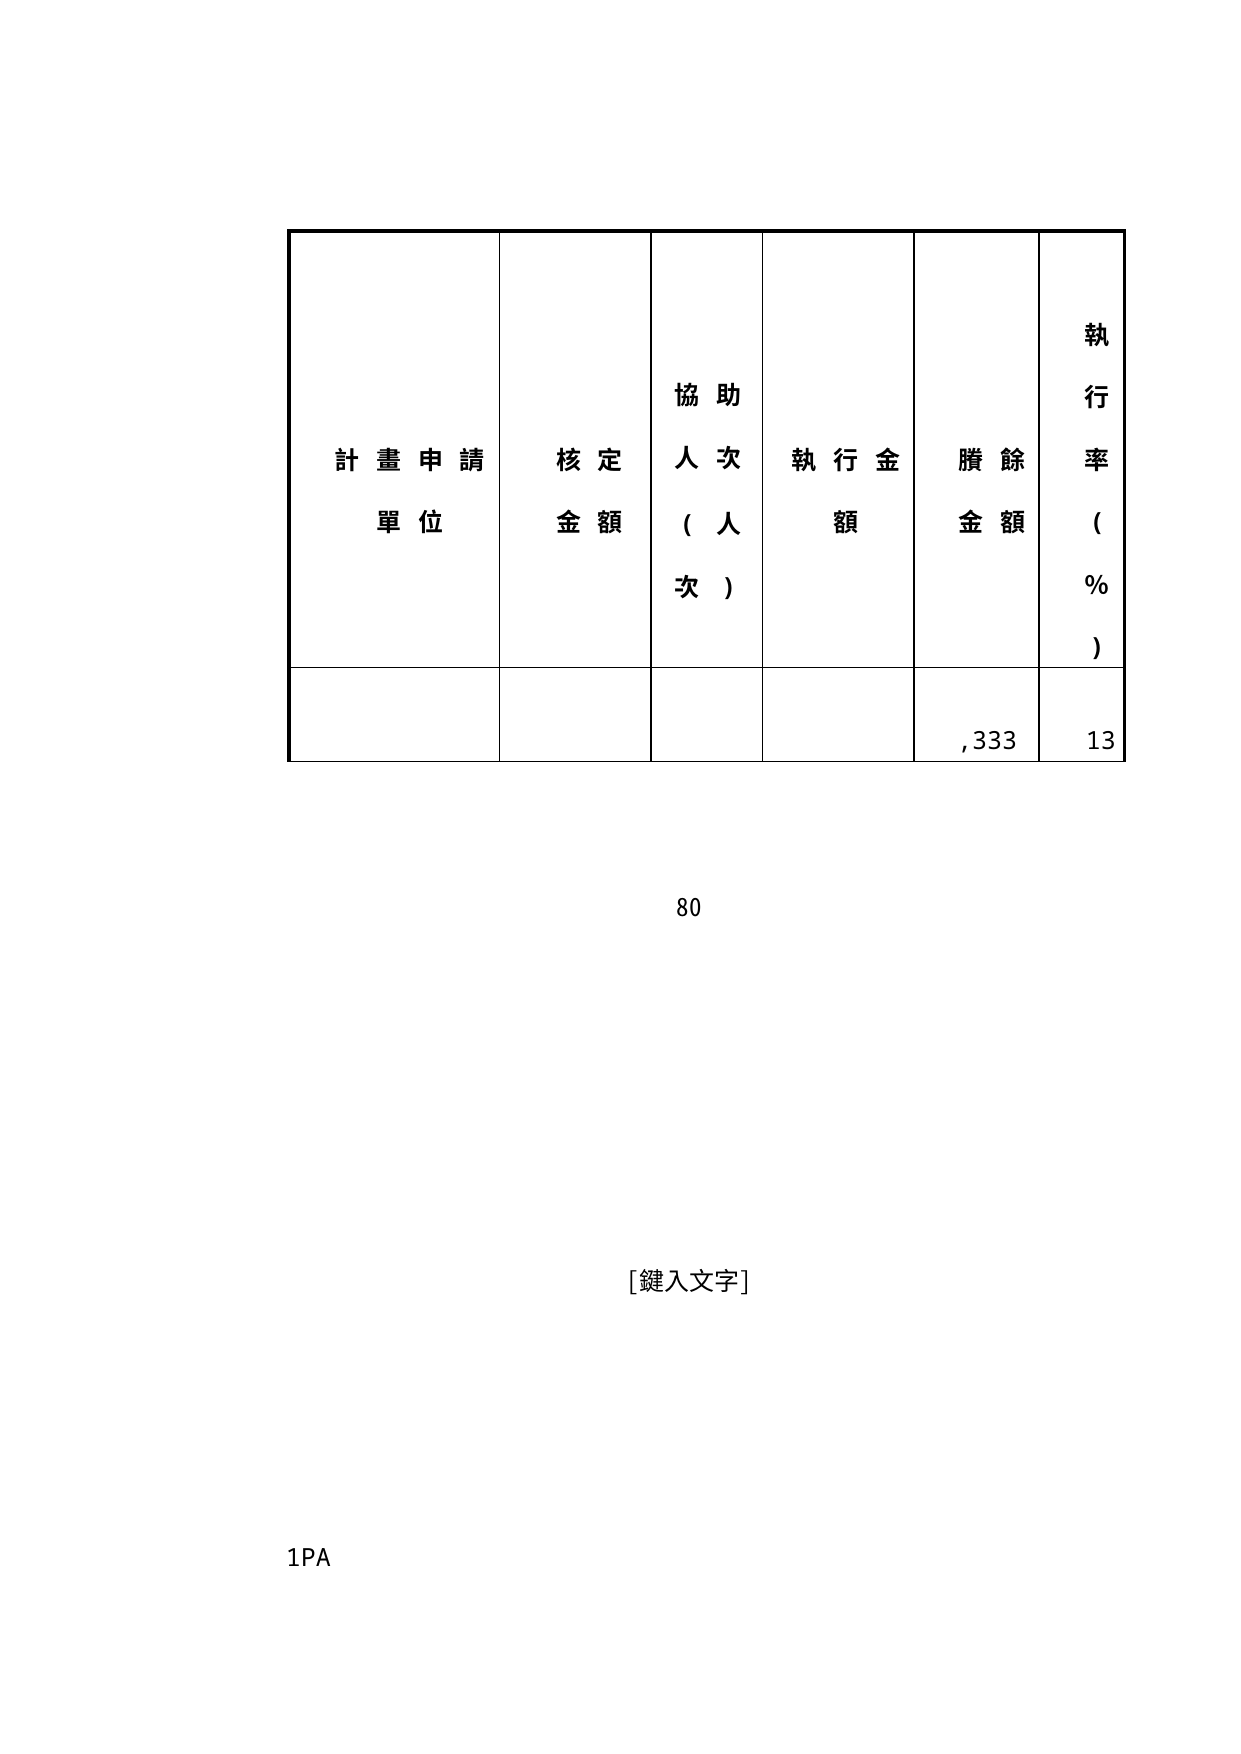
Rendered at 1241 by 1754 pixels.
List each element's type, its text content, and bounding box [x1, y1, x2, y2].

table_cell 13 [1040, 668, 1123, 761]
table_cell [652, 668, 762, 761]
table_header 協助人次 (人次) [652, 233, 762, 667]
table_cell [500, 668, 650, 761]
table_header 執行金額 [763, 233, 913, 667]
table_header 計畫申請單位 [291, 233, 499, 667]
table_header 核定金額 [500, 233, 650, 667]
table_cell [763, 668, 913, 761]
table_cell ,333 [915, 668, 1038, 761]
table_header 賸餘金額 [915, 233, 1038, 667]
table_cell [291, 668, 499, 761]
table_header 執行率 (％) [1040, 233, 1123, 667]
